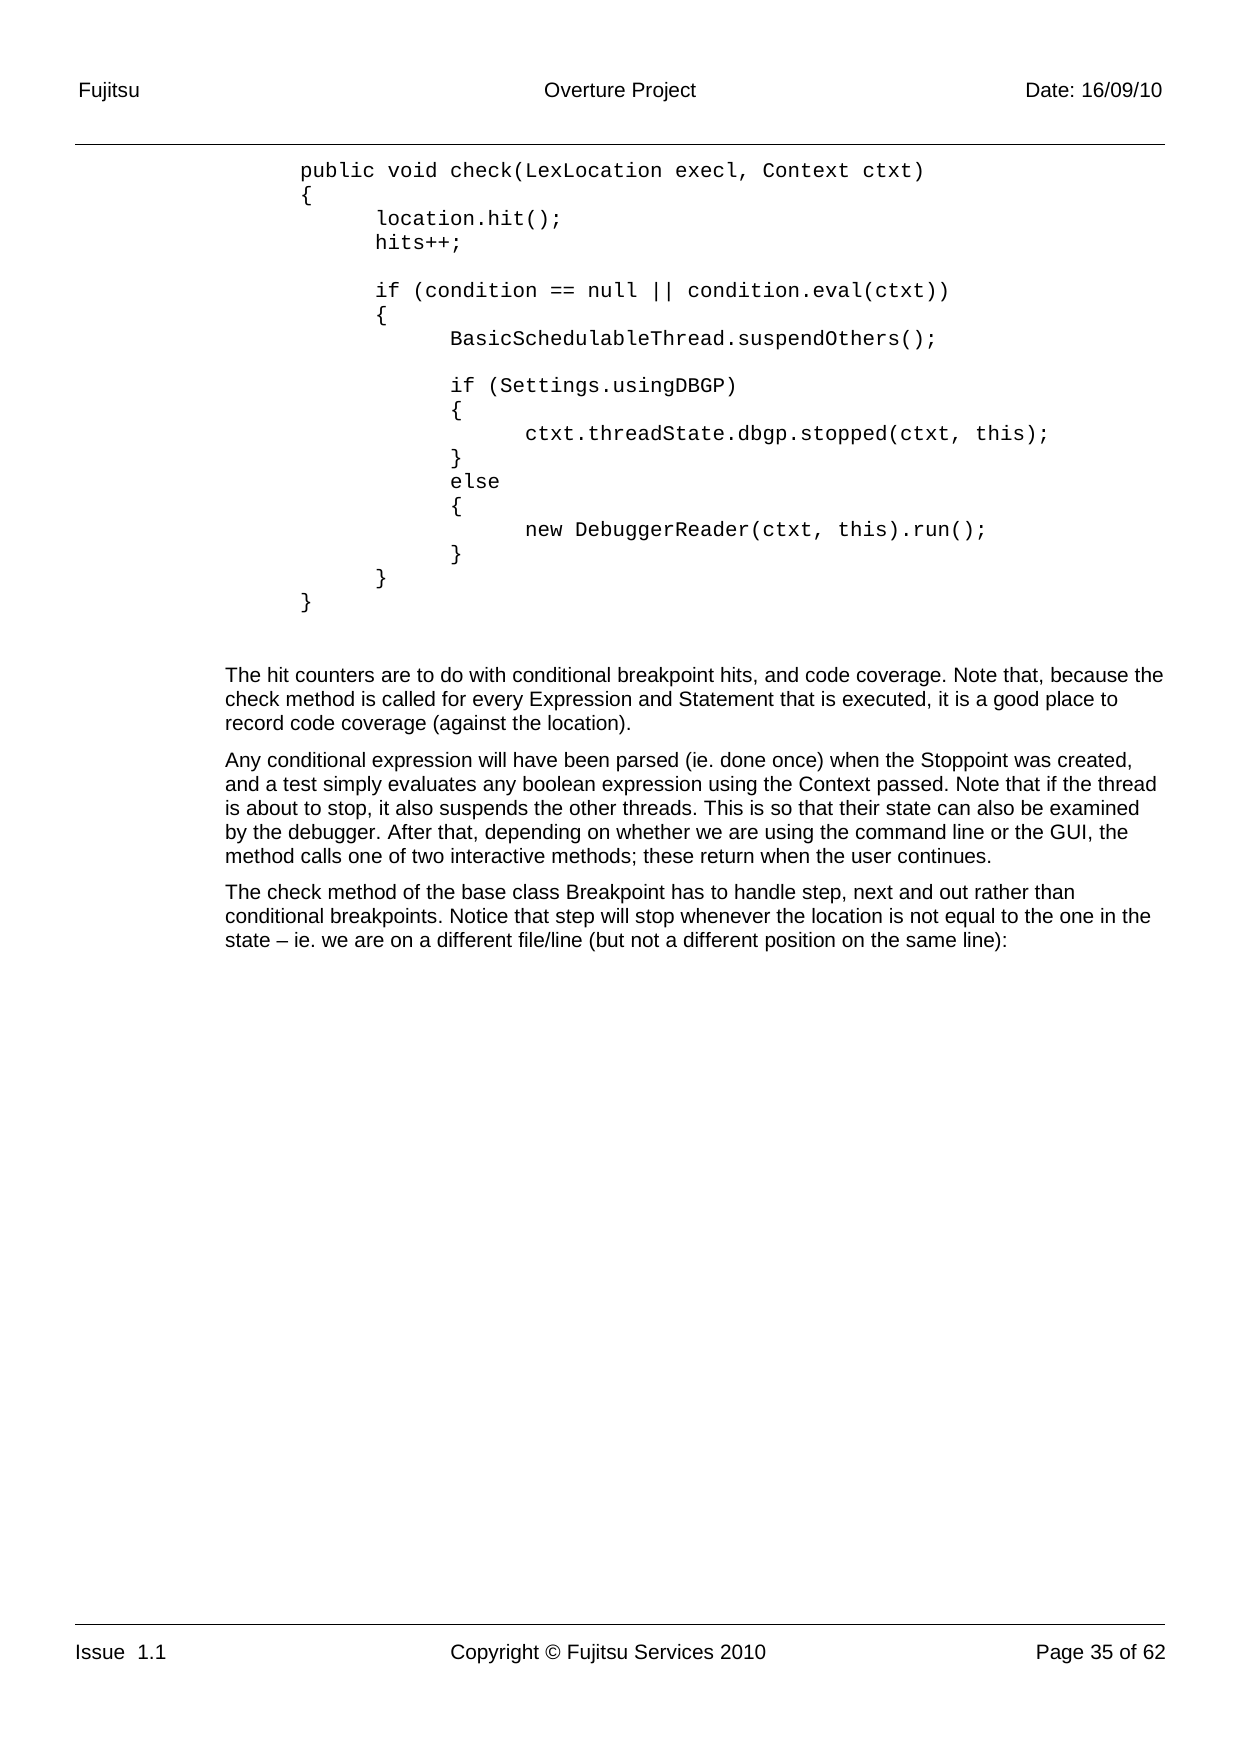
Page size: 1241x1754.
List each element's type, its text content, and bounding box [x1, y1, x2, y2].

text if (condition == null || condition.eval(ctxt)) [225, 279, 1165, 303]
text } [225, 567, 1165, 591]
text new DebuggerReader(ctxt, this).run(); [225, 519, 1165, 543]
text The hit counters are to do with conditional breakpoint hits, and code coverage. Note that, because the check method is called for every Expression and Statement that is executed, it is a good place to record code coverage (against the location). [225, 663, 1165, 735]
text location.hit(); [225, 208, 1165, 232]
text } [225, 543, 1165, 567]
text hits++; [225, 232, 1165, 256]
text } [225, 447, 1165, 471]
text public void check(LexLocation execl, Context ctxt) [225, 160, 1165, 184]
text The check method of the base class Breakpoint has to handle step, next and out rather than conditional breakpoints. Notice that step will stop whenever the location is not equal to the one in the state – ie. we are on a different file/line (but not a different position on the same line): [225, 880, 1165, 952]
text if (Settings.usingDBGP) [225, 375, 1165, 399]
text { [225, 495, 1165, 519]
text else [225, 471, 1165, 495]
text ctxt.threadState.dbgp.stopped(ctxt, this); [225, 423, 1165, 447]
text { [225, 399, 1165, 423]
text { [225, 303, 1165, 327]
text { [225, 184, 1165, 208]
text BasicSchedulableThread.suspendOthers(); [225, 327, 1165, 351]
text } [225, 591, 1165, 615]
text Any conditional expression will have been parsed (ie. done once) when the Stoppoint was created, and a test simply evaluates any boolean expression using the Context passed. Note that if the thread is about to stop, it also suspends the other threads. This is so that their state can also be examined by the debugger. After that, depending on whether we are using the command line or the GUI, the method calls one of two interactive methods; these return when the user continues. [225, 747, 1165, 868]
